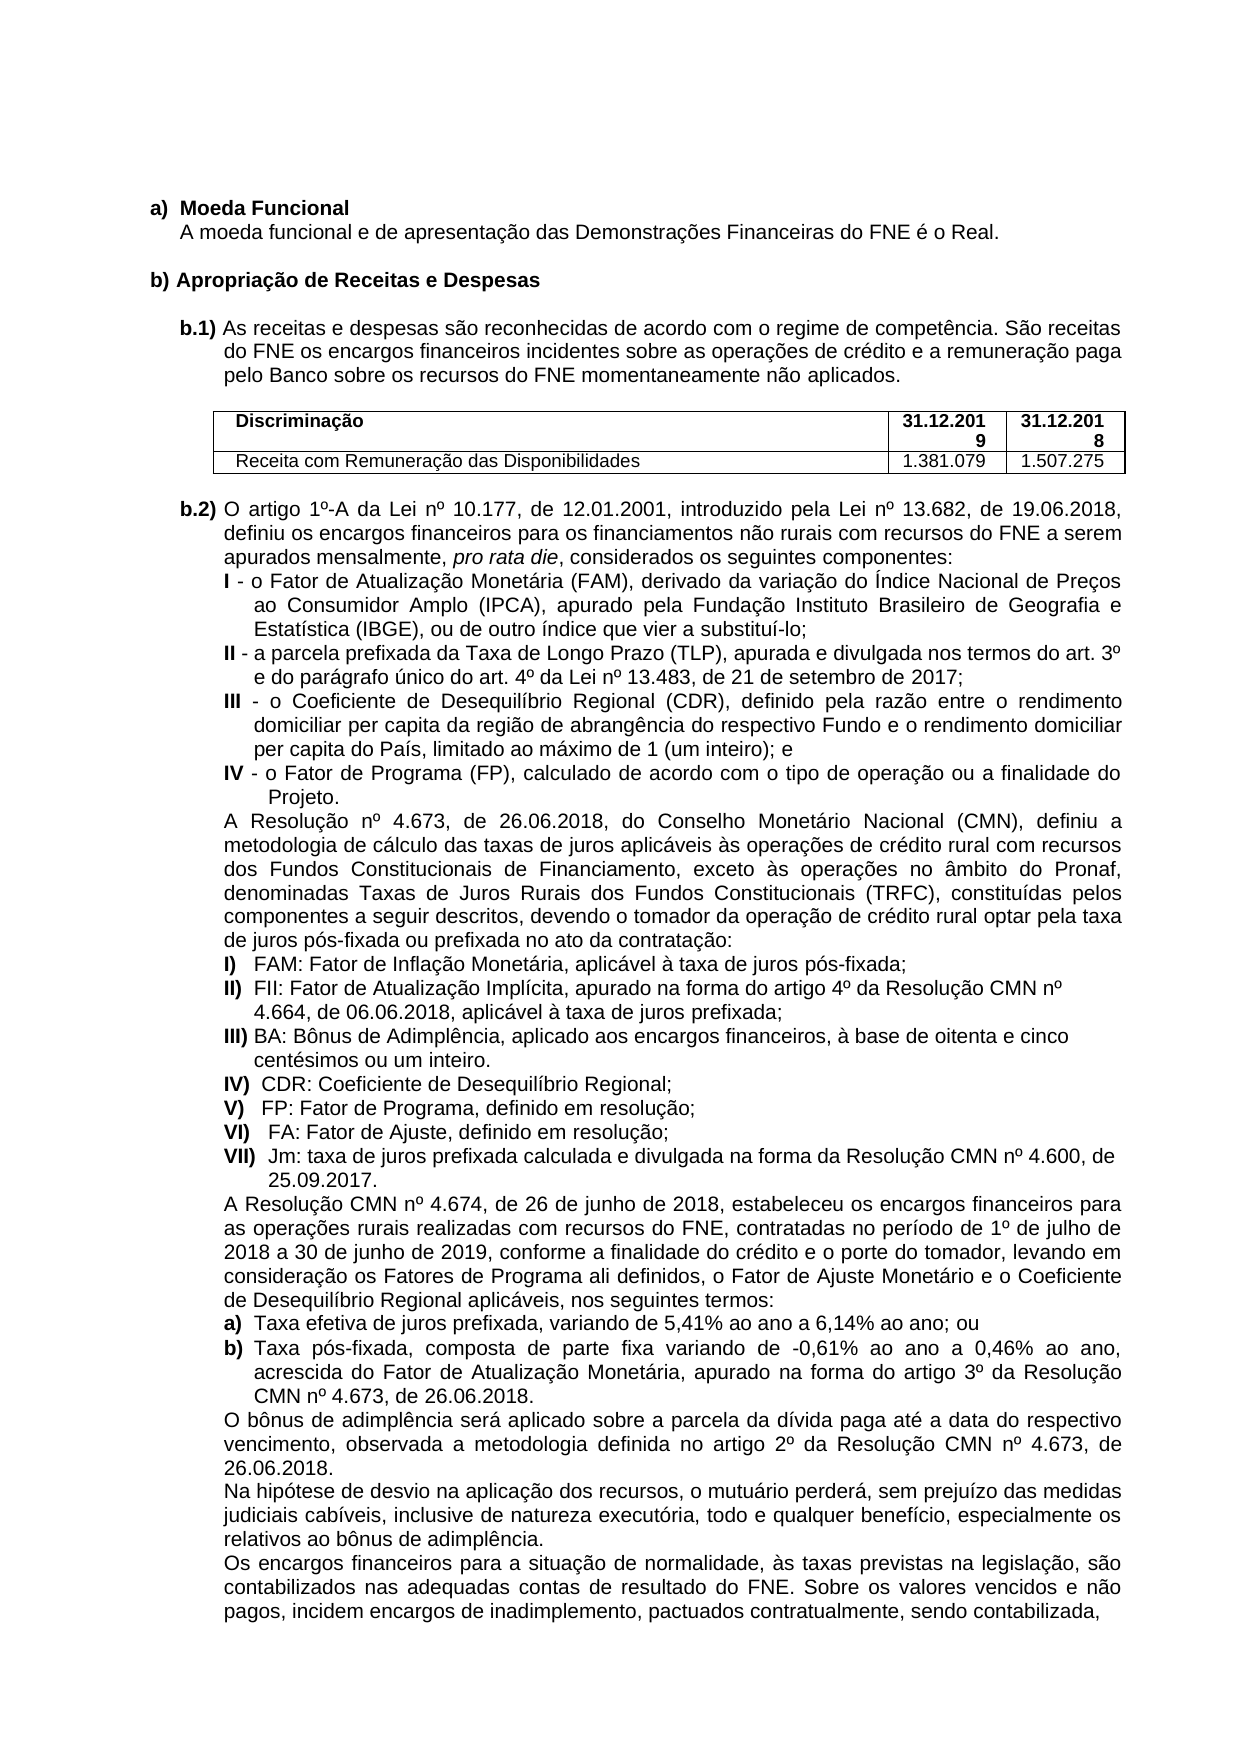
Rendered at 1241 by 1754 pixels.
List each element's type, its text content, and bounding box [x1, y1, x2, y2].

list FP: Fator de Programa, definido em resolução; [223, 1096, 1226, 1120]
text Os encargos financeiros para a situação de normalidade, às taxas previstas na legislação, são contabilizados nas adequadas contas de resultado do FNE. Sobre os valores vencidos e não pagos, incidem encargos de inadimplemento, pactuados contratualmente, sendo contabilizada, [224, 1551, 1123, 1623]
text A Resolução nº 4.673, de 26.06.2018, do Conselho Monetário Nacional (CMN), definiu a metodologia de cálculo das taxas de juros aplicáveis às operações de crédito rural com recursos dos Fundos Constitucionais de Financiamento, exceto às operações no âmbito do Pronaf, denominadas Taxas de Juros Rurais dos Fundos Constitucionais (TRFC), constituídas pelos componentes a seguir descritos, devendo o tomador da operação de crédito rural optar pela taxa de juros pós-fixada ou prefixada no ato da contratação: [224, 808, 1123, 952]
list FA: Fator de Ajuste, definido em resolução; [223, 1120, 1226, 1144]
table_cell Receita com Remuneração das Disponibilidades [214, 452, 888, 472]
subtitle Apropriação de Receitas e Despesas [150, 267, 1226, 291]
subtitle Moeda Funcional [150, 196, 1226, 220]
list CDR: Coeficiente de Desequilíbrio Regional; [223, 1072, 1226, 1096]
text O bônus de adimplência será aplicado sobre a parcela da dívida paga até a data do respectivo vencimento, observada a metodologia definida no artigo 2º da Resolução CMN nº 4.673, de 26.06.2018. [224, 1407, 1123, 1479]
list FII: Fator de Atualização Implícita, apurado na forma do artigo 4º da Resolução CMN nº 4.664, de 06.06.2018, aplicável à taxa de juros prefixada; [224, 976, 1123, 1024]
list Taxa efetiva de juros prefixada, variando de 5,41% ao ano a 6,14% ao ano; ou [223, 1312, 1226, 1336]
text Na hipótese de desvio na aplicação dos recursos, o mutuário perderá, sem prejuízo das medidas judiciais cabíveis, inclusive de natureza executória, todo e qualquer benefício, especialmente os relativos ao bônus de adimplência. [224, 1479, 1123, 1551]
text A Resolução CMN nº 4.674, de 26 de junho de 2018, estabeleceu os encargos financeiros para as operações rurais realizadas com recursos do FNE, contratadas no período de 1º de julho de 2018 a 30 de junho de 2019, conforme a finalidade do crédito e o porte do tomador, levando em consideração os Fatores de Programa ali definidos, o Fator de Ajuste Monetário e o Coeficiente de Desequilíbrio Regional aplicáveis, nos seguintes termos: [224, 1192, 1123, 1312]
list O artigo 1º-A da Lei nº 10.177, de 12.01.2001, introduzido pela Lei nº 13.682, de 19.06.2018, definiu os encargos financeiros para os financiamentos não rurais com recursos do FNE a serem apurados mensalmente, pro rata die, considerados os seguintes componentes: [179, 497, 1123, 569]
table_header 31.12.2019 [889, 412, 1006, 451]
list BA: Bônus de Adimplência, aplicado aos encargos financeiros, à base de oitenta e cinco centésimos ou um inteiro. [224, 1024, 1123, 1072]
list As receitas e despesas são reconhecidas de acordo com o regime de competência. São receitas do FNE os encargos financeiros incidentes sobre as operações de crédito e a remuneração paga pelo Banco sobre os recursos do FNE momentaneamente não aplicados. [179, 315, 1123, 387]
table_header 31.12.2018 [1007, 412, 1124, 451]
table_cell 1.381.079 [889, 452, 1006, 472]
list - o Coeficiente de Desequilíbrio Regional (CDR), definido pela razão entre o rendimento domiciliar per capita da região de abrangência do respectivo Fundo e o rendimento domiciliar per capita do País, limitado ao máximo de 1 (um inteiro); e [224, 689, 1123, 761]
table_header Discriminação [214, 412, 888, 451]
list - o Fator de Atualização Monetária (FAM), derivado da variação do Índice Nacional de Preços ao Consumidor Amplo (IPCA), apurado pela Fundação Instituto Brasileiro de Geografia e Estatística (IBGE), ou de outro índice que vier a substituí-lo; [224, 569, 1123, 641]
table_cell 1.507.275 [1007, 452, 1124, 472]
list - a parcela prefixada da Taxa de Longo Prazo (TLP), apurada e divulgada nos termos do art. 3º e do parágrafo único do art. 4º da Lei nº 13.483, de 21 de setembro de 2017; [224, 641, 1123, 689]
text A moeda funcional e de apresentação das Demonstrações Financeiras do FNE é o Real. [179, 220, 1226, 244]
list Jm: taxa de juros prefixada calculada e divulgada na forma da Resolução CMN nº 4.600, de 25.09.2017. [224, 1144, 1123, 1192]
list - o Fator de Programa (FP), calculado de acordo com o tipo de operação ou a finalidade do Projeto. [224, 761, 1123, 808]
list Taxa pós-fixada, composta de parte fixa variando de -0,61% ao ano a 0,46% ao ano, acrescida do Fator de Atualização Monetária, apurado na forma do artigo 3º da Resolução CMN nº 4.673, de 26.06.2018. [224, 1336, 1123, 1407]
list FAM: Fator de Inflação Monetária, aplicável à taxa de juros pós-fixada; [223, 952, 1226, 976]
